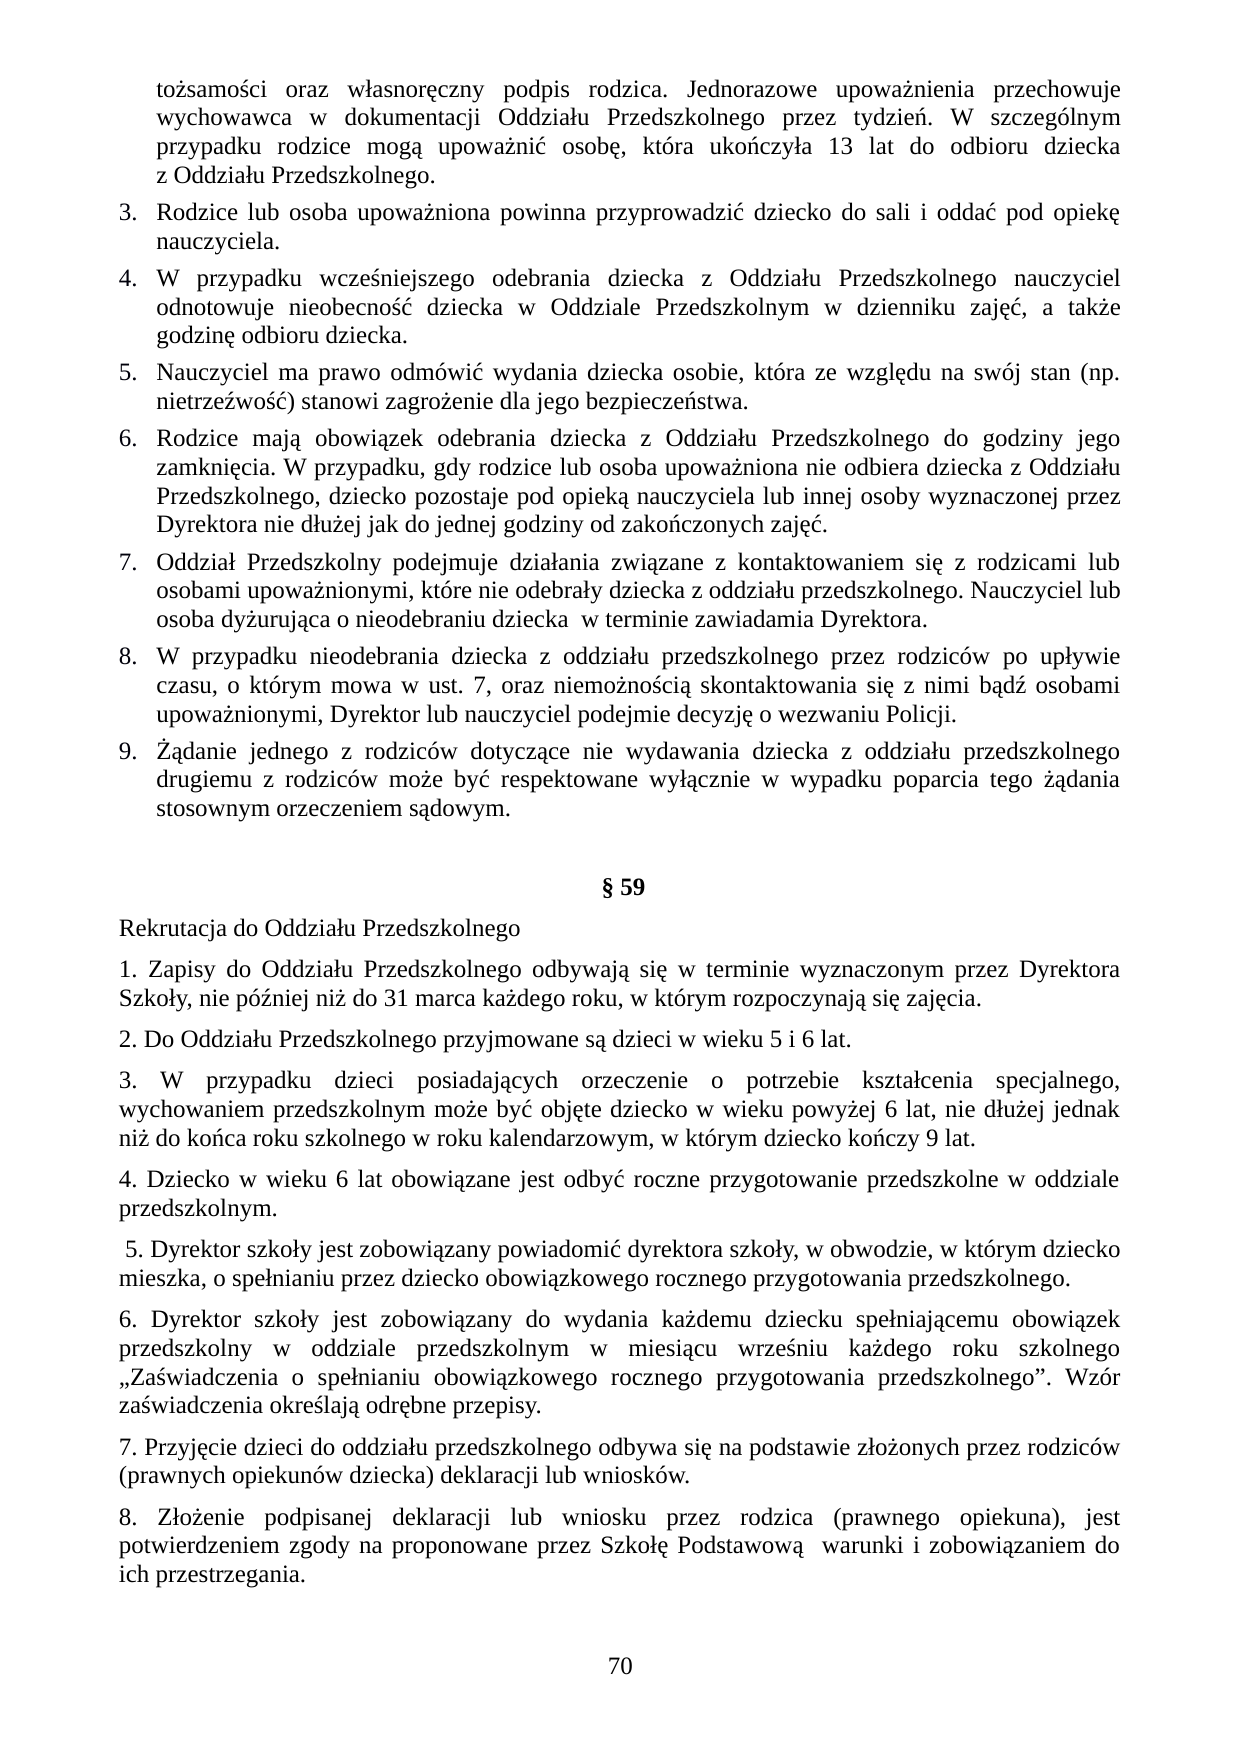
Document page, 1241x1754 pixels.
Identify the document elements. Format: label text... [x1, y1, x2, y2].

list Oddział Przedszkolny podejmuje działania związane z kontaktowaniem się z rodzicami lub osobami upoważnionymi, które nie odebrały dziecka z oddziału przedszkolnego. Nauczyciel lub osoba dyżurująca o nieodebraniu dziecka w terminie zawiadamia Dyrektora. [119, 547, 1121, 633]
text 1. Zapisy do Oddziału Przedszkolnego odbywają się w terminie wyznaczonym przez Dyrektora Szkoły, nie później niż do 31 marca każdego roku, w którym rozpoczynają się zajęcia. [119, 954, 1121, 1012]
text 4. Dziecko w wieku 6 lat obowiązane jest odbyć roczne przygotowanie przedszkolne w oddziale przedszkolnym. [119, 1164, 1121, 1222]
list tożsamości oraz własnoręczny podpis rodzica. Jednorazowe upoważnienia przechowuje wychowawca w dokumentacji Oddziału Przedszkolnego przez tydzień. W szczególnym przypadku rodzice mogą upoważnić osobę, która ukończyła 13 lat do odbioru dziecka z Oddziału Przedszkolnego. [119, 74, 1121, 189]
list Żądanie jednego z rodziców dotyczące nie wydawania dziecka z oddziału przedszkolnego drugiemu z rodziców może być respektowane wyłącznie w wypadku poparcia tego żądania stosownym orzeczeniem sądowym. [119, 736, 1121, 822]
text 8. Złożenie podpisanej deklaracji lub wniosku przez rodzica (prawnego opiekuna), jest potwierdzeniem zgody na proponowane przez Szkołę Podstawową warunki i zobowiązaniem do ich przestrzegania. [119, 1502, 1121, 1588]
text 3. W przypadku dzieci posiadających orzeczenie o potrzebie kształcenia specjalnego, wychowaniem przedszkolnym może być objęte dziecko w wieku powyżej 6 lat, nie dłużej jednak niż do końca roku szkolnego w roku kalendarzowym, w którym dziecko kończy 9 lat. [119, 1065, 1121, 1152]
list W przypadku nieodebrania dziecka z oddziału przedszkolnego przez rodziców po upływie czasu, o którym mowa w ust. 7, oraz niemożnością skontaktowania się z nimi bądź osobami upoważnionymi, Dyrektor lub nauczyciel podejmie decyzję o wezwaniu Policji. [119, 641, 1121, 727]
text Rekrutacja do Oddziału Przedszkolnego [119, 913, 1121, 942]
text 6. Dyrektor szkoły jest zobowiązany do wydania każdemu dziecku spełniającemu obowiązek przedszkolny w oddziale przedszkolnym w miesiącu wrześniu każdego roku szkolnego „Zaświadczenia o spełnianiu obowiązkowego rocznego przygotowania przedszkolnego”. Wzór zaświadczenia określają odrębne przepisy. [119, 1304, 1121, 1419]
list Nauczyciel ma prawo odmówić wydania dziecka osobie, która ze względu na swój stan (np. nietrzeźwość) stanowi zagrożenie dla jego bezpieczeństwa. [119, 357, 1121, 415]
text § 59 [119, 872, 1121, 900]
text 2. Do Oddziału Przedszkolnego przyjmowane są dzieci w wieku 5 i 6 lat. [119, 1024, 1121, 1053]
list Rodzice lub osoba upoważniona powinna przyprowadzić dziecko do sali i oddać pod opiekę nauczyciela. [119, 197, 1121, 254]
text 5. Dyrektor szkoły jest zobowiązany powiadomić dyrektora szkoły, w obwodzie, w którym dziecko mieszka, o spełnianiu przez dziecko obowiązkowego rocznego przygotowania przedszkolnego. [119, 1234, 1121, 1292]
list W przypadku wcześniejszego odebrania dziecka z Oddziału Przedszkolnego nauczyciel odnotowuje nieobecność dziecka w Oddziale Przedszkolnym w dzienniku zajęć, a także godzinę odbioru dziecka. [119, 263, 1121, 349]
text 7. Przyjęcie dzieci do oddziału przedszkolnego odbywa się na podstawie złożonych przez rodziców (prawnych opiekunów dziecka) deklaracji lub wniosków. [119, 1432, 1121, 1489]
list Rodzice mają obowiązek odebrania dziecka z Oddziału Przedszkolnego do godziny jego zamknięcia. W przypadku, gdy rodzice lub osoba upoważniona nie odbiera dziecka z Oddziału Przedszkolnego, dziecko pozostaje pod opieką nauczyciela lub innej osoby wyznaczonej przez Dyrektora nie dłużej jak do jednej godziny od zakończonych zajęć. [119, 423, 1121, 538]
